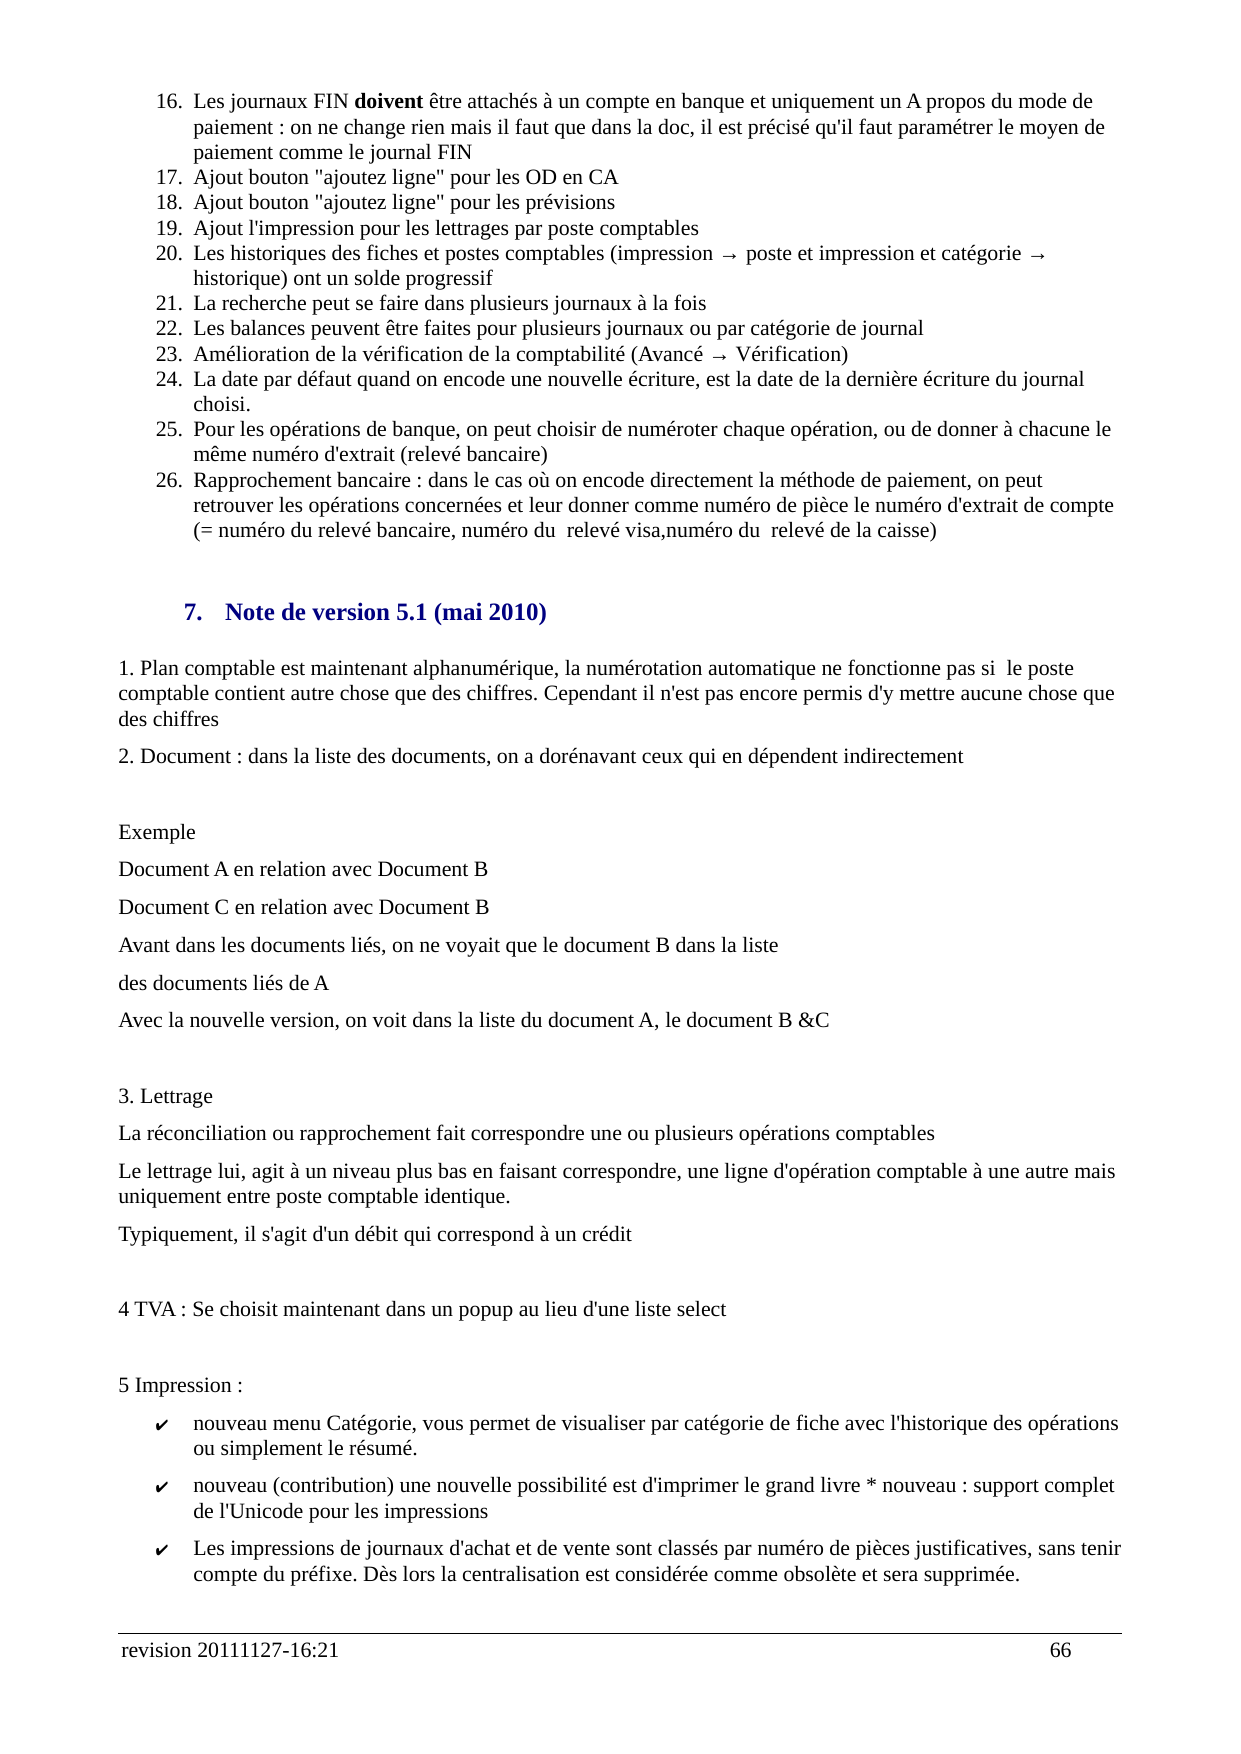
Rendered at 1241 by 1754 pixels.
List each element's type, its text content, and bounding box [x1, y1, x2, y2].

list Les journaux FIN doivent être attachés à un compte en banque et uniquement un A propos du mode de paiement : on ne change rien mais il faut que dans la doc, il est précisé qu'il faut paramétrer le moyen de paiement comme le journal FIN [156, 88, 1122, 164]
list Les historiques des fiches et postes comptables (impression → poste et impression et catégorie → historique) ont un solde progressif [156, 240, 1122, 290]
text La réconciliation ou rapprochement fait correspondre une ou plusieurs opérations comptables [118, 1120, 1122, 1146]
text Document A en relation avec Document B [118, 856, 1122, 882]
list Amélioration de la vérification de la comptabilité (Avancé → Vérification) [156, 341, 1122, 366]
text Document C en relation avec Document B [118, 894, 1122, 919]
text 3. Lettrage [118, 1083, 1122, 1108]
text 2. Document : dans la liste des documents, on a dorénavant ceux qui en dépendent indirectement [118, 743, 1122, 768]
list Les balances peuvent être faites pour plusieurs journaux ou par catégorie de journal [156, 315, 1122, 341]
text Le lettrage lui, agit à un niveau plus bas en faisant correspondre, une ligne d'opération comptable à une autre mais uniquement entre poste comptable identique. [118, 1158, 1122, 1208]
text Avec la nouvelle version, on voit dans la liste du document A, le document B &C [118, 1007, 1122, 1032]
list Pour les opérations de banque, on peut choisir de numéroter chaque opération, ou de donner à chacune le même numéro d'extrait (relevé bancaire) [156, 416, 1122, 467]
text des documents liés de A [118, 969, 1122, 995]
list La date par défaut quand on encode une nouvelle écriture, est la date de la dernière écriture du journal choisi. [156, 366, 1122, 416]
subtitle Note de version 5.1 (mai 2010) [177, 597, 1122, 626]
text Typiquement, il s'agit d'un débit qui correspond à un crédit [118, 1221, 1122, 1246]
text Avant dans les documents liés, on ne voyait que le document B dans la liste [118, 932, 1122, 957]
list nouveau (contribution) une nouvelle possibilité est d'imprimer le grand livre * nouveau : support complet de l'Unicode pour les impressions [156, 1472, 1122, 1523]
list La recherche peut se faire dans plusieurs journaux à la fois [156, 290, 1122, 315]
text 1. Plan comptable est maintenant alphanumérique, la numérotation automatique ne fonctionne pas si le poste comptable contient autre chose que des chiffres. Cependant il n'est pas encore permis d'y mettre aucune chose que des chiffres [118, 655, 1122, 731]
list nouveau menu Catégorie, vous permet de visualiser par catégorie de fiche avec l'historique des opérations ou simplement le résumé. [156, 1409, 1122, 1460]
text 4 TVA : Se choisit maintenant dans un popup au lieu d'une liste select [118, 1296, 1122, 1322]
list Ajout bouton "ajoutez ligne" pour les OD en CA [156, 164, 1122, 189]
list Les impressions de journaux d'achat et de vente sont classés par numéro de pièces justificatives, sans tenir compte du préfixe. Dès lors la centralisation est considérée comme obsolète et sera supprimée. [156, 1535, 1122, 1586]
list Ajout l'impression pour les lettrages par poste comptables [156, 214, 1122, 240]
text 5 Impression : [118, 1372, 1122, 1397]
list Ajout bouton "ajoutez ligne" pour les prévisions [156, 189, 1122, 214]
list Rapprochement bancaire : dans le cas où on encode directement la méthode de paiement, on peut retrouver les opérations concernées et leur donner comme numéro de pièce le numéro d'extrait de compte (= numéro du relevé bancaire, numéro du relevé visa,numéro du relevé de la caisse) [156, 467, 1122, 542]
text Exemple [118, 819, 1122, 844]
